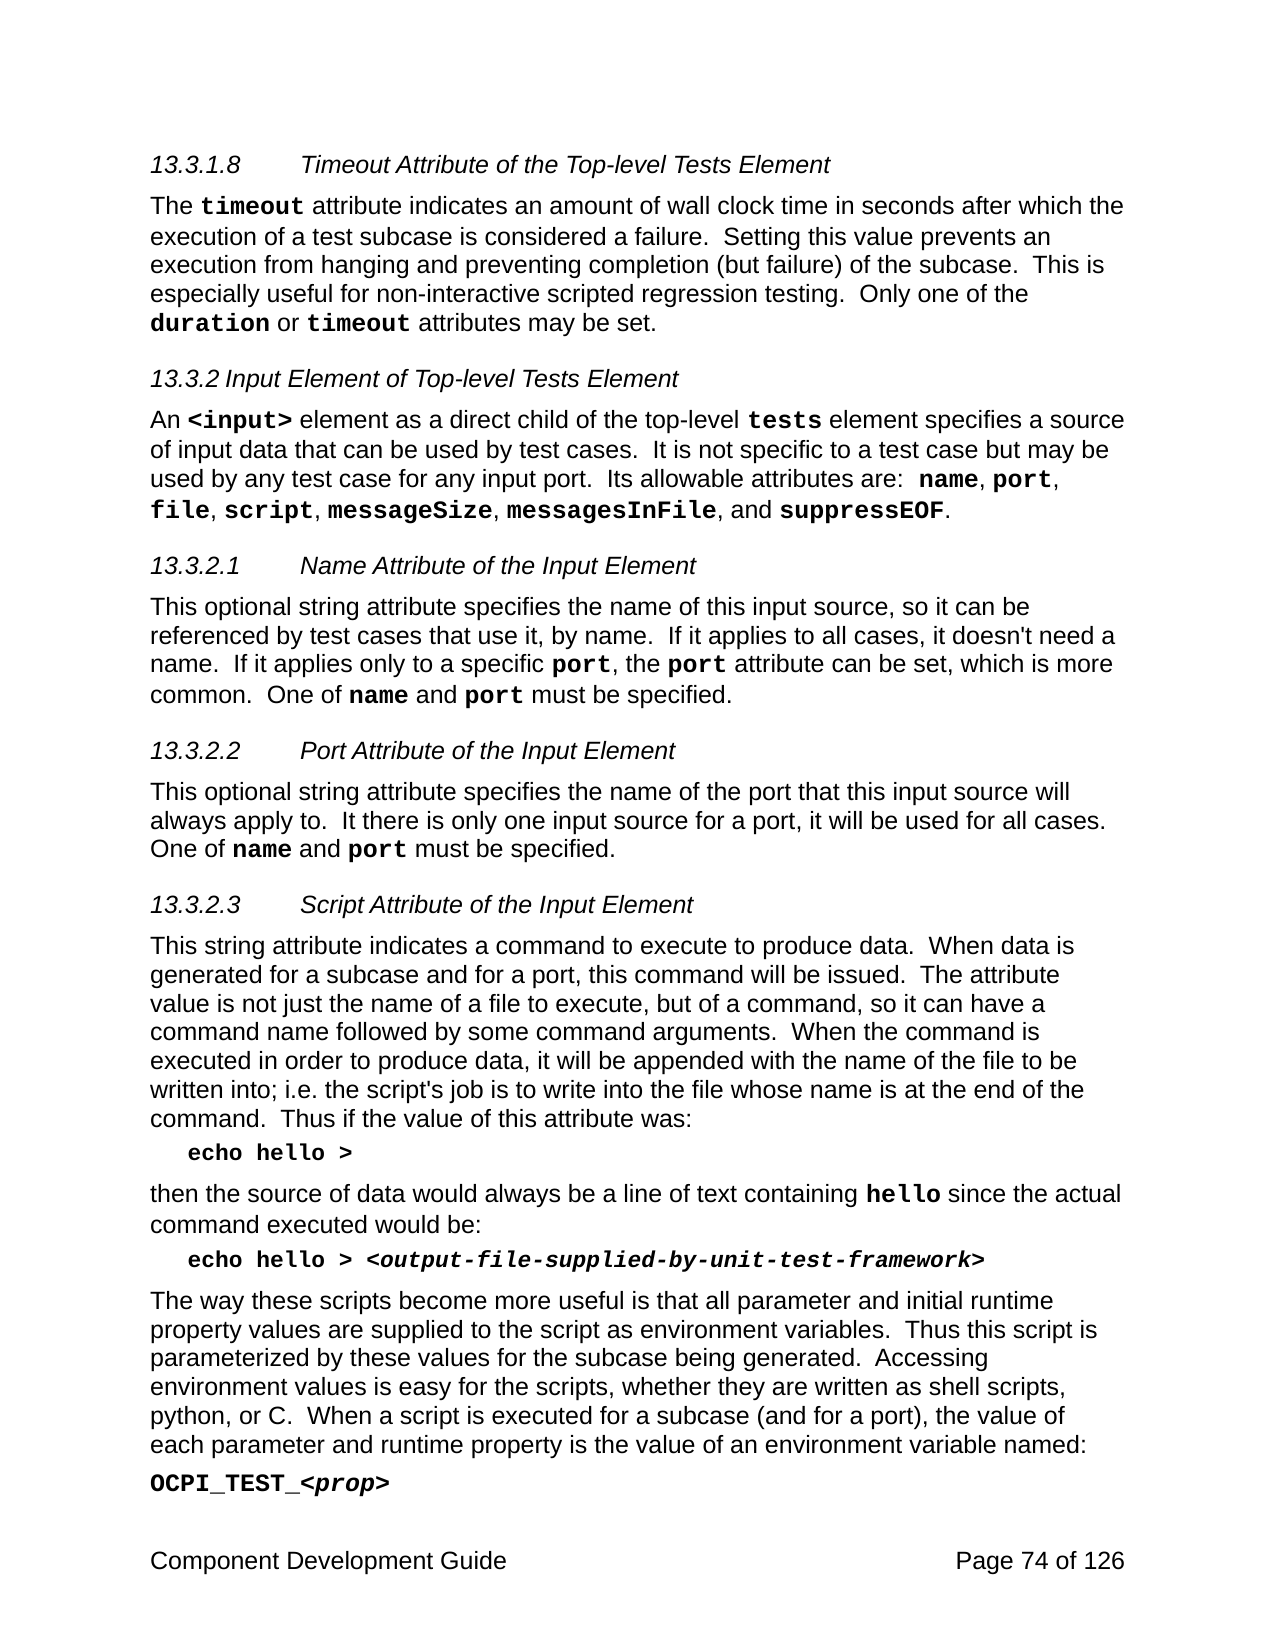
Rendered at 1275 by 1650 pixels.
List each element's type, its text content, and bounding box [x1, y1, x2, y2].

subtitle Script Attribute of the Input Element [150, 890, 1125, 919]
subtitle Input Element of Top-level Tests Element [150, 364, 1125, 393]
text An <input> element as a direct child of the top-level tests element specifies a source of input data that can be used by test cases. It is not specific to a test case but may be used by any test case for any input port. Its allowable attributes are: name, port, file, script, messageSize, messagesInFile, and suppressEOF. [150, 404, 1125, 526]
subtitle Port Attribute of the Input Element [150, 736, 1125, 765]
text This optional string attribute specifies the name of the port that this input source will always apply to. It there is only one input source for a port, it will be used for all cases. One of name and port must be specified. [150, 777, 1125, 865]
text The timeout attribute indicates an amount of wall clock time in seconds after which the execution of a test subcase is considered a failure. Setting this value prevents an execution from hanging and preventing completion (but failure) of the subcase. This is especially useful for non-interactive scripted regression testing. Only one of the duration or timeout attributes may be set. [150, 191, 1125, 339]
text This optional string attribute specifies the name of this input source, so it can be referenced by test cases that use it, by name. If it applies to all cases, it doesn't need a name. If it applies only to a specific port, the port attribute can be set, which is more common. One of name and port must be specified. [150, 592, 1125, 711]
text This string attribute indicates a command to execute to produce data. When data is generated for a subcase and for a port, this command will be issued. The attribute value is not just the name of a file to execute, but of a command, so it can have a command name followed by some command arguments. When the command is executed in order to produce data, it will be appended with the name of the file to be written into; i.e. the script's job is to write into the file whose name is at the end of the command. Thus if the value of this attribute was: [150, 931, 1125, 1132]
text The way these scripts become more useful is that all parameter and initial runtime property values are supplied to the script as environment variables. Thus this script is parameterized by these values for the subcase being generated. Accessing environment values is easy for the scripts, whether they are written as shell scripts, python, or C. When a script is executed for a subcase (and for a port), the value of each parameter and runtime property is the value of an environment variable named: [150, 1286, 1125, 1458]
text OCPI_TEST_<prop> [150, 1470, 1125, 1499]
subtitle Name Attribute of the Input Element [150, 551, 1125, 580]
text echo hello > [187, 1141, 1125, 1167]
subtitle Timeout Attribute of the Top-level Tests Element [150, 150, 1125, 179]
text then the source of data would always be a line of text containing hello since the actual command executed would be: [150, 1179, 1125, 1239]
text echo hello > <output-file-supplied-by-unit-test-framework> [187, 1248, 1125, 1274]
